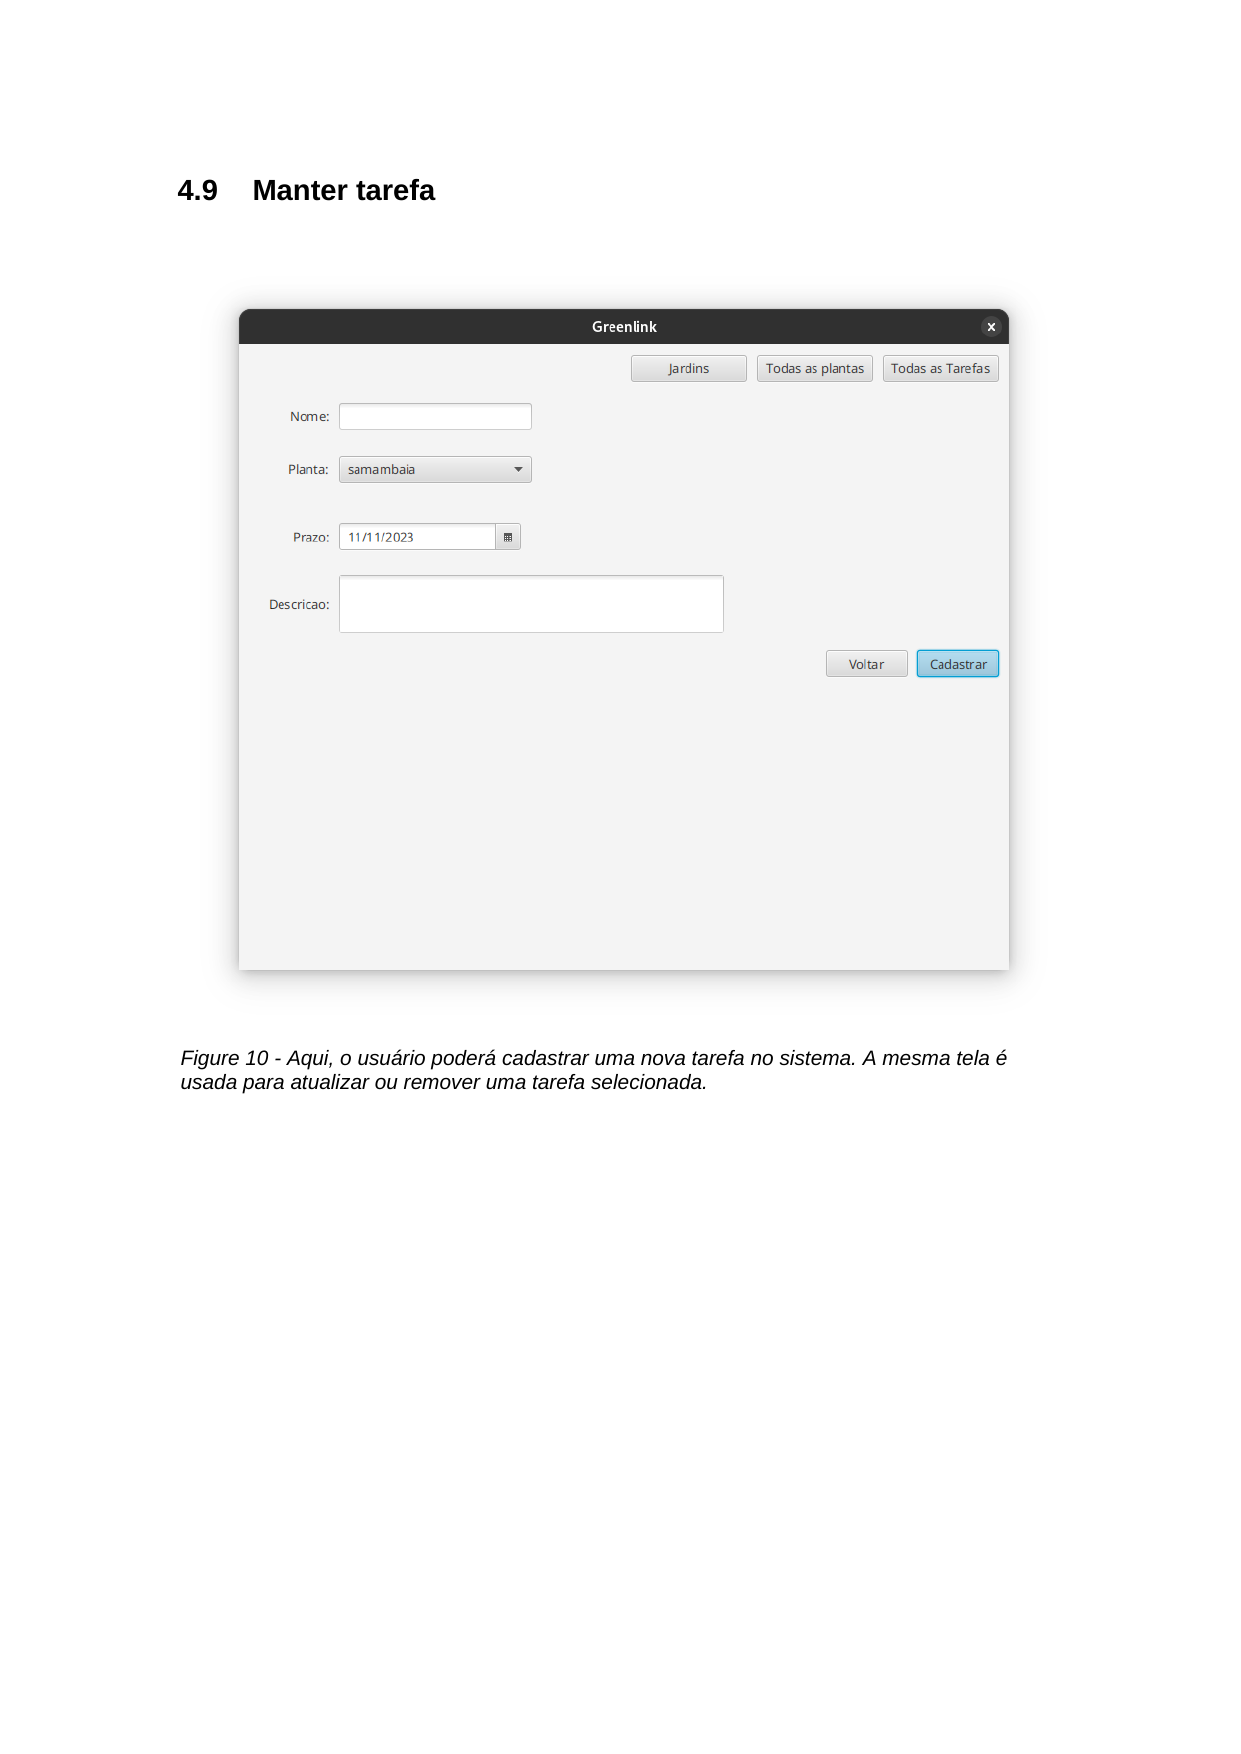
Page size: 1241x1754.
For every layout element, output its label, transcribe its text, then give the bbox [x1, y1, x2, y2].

text Figure 10 - Aqui, o usuário poderá cadastrar uma nova tarefa no sistema. A mesma tela é usada para atualizar ou remover uma tarefa selecionada. [180, 1034, 1066, 1094]
subtitle Manter tarefa [177, 173, 1063, 206]
picture [180, 257, 1067, 1034]
